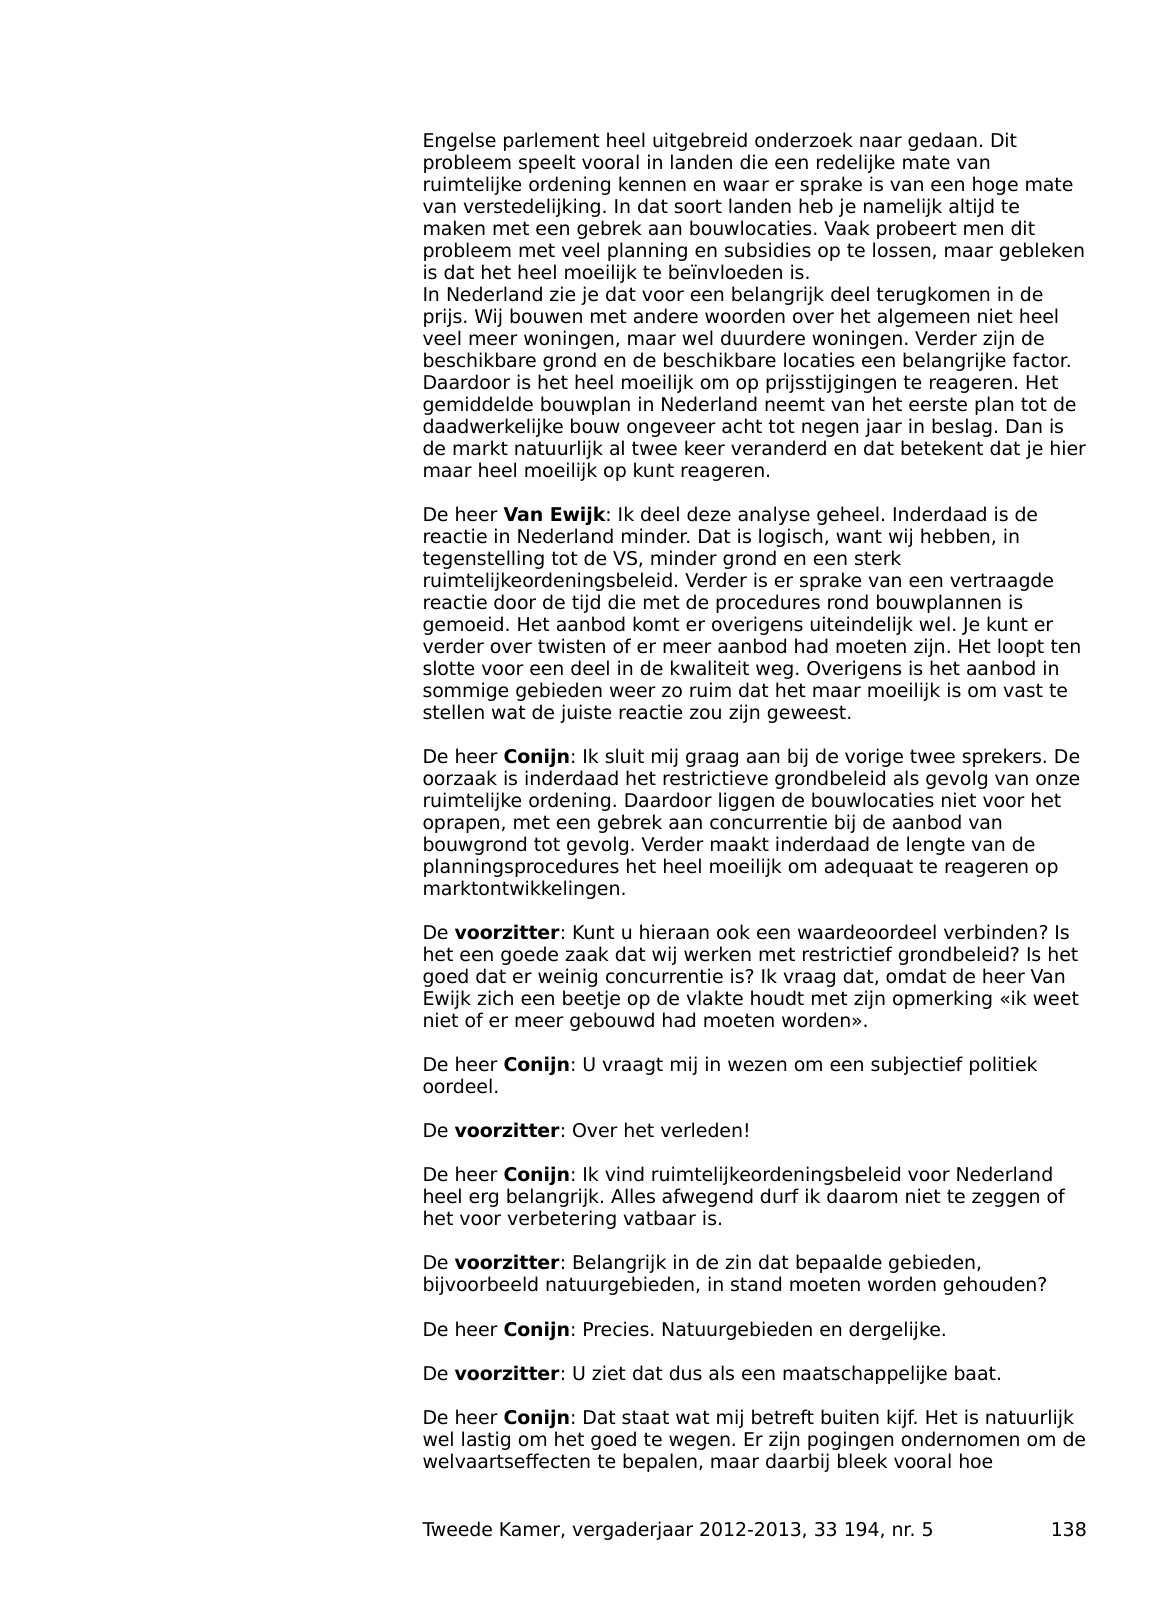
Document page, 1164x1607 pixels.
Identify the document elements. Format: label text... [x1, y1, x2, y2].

text De voorzitter: Belangrijk in de zin dat bepaalde gebieden, bijvoorbeeld natuurgebieden, in stand moeten worden gehouden? [422, 1252, 1087, 1296]
text De heer Conijn: Precies. Natuurgebieden en dergelijke. [422, 1318, 1087, 1340]
text De heer Conijn: Ik sluit mij graag aan bij de vorige twee sprekers. De oorzaak is inderdaad het restrictieve grondbeleid als gevolg van onze ruimtelijke ordening. Daardoor liggen de bouwlocaties niet voor het oprapen, met een gebrek aan concurrentie bij de aanbod van bouwgrond tot gevolg. Verder maakt inderdaad de lengte van de planningsprocedures het heel moeilijk om adequaat te reageren op marktontwikkelingen. [422, 746, 1087, 899]
text De heer Van Ewijk: Ik deel deze analyse geheel. Inderdaad is de reactie in Nederland minder. Dat is logisch, want wij hebben, in tegenstelling tot de VS, minder grond en een sterk ruimtelijkeordeningsbeleid. Verder is er sprake van een vertraagde reactie door de tijd die met de procedures rond bouwplannen is gemoeid. Het aanbod komt er overigens uiteindelijk wel. Je kunt er verder over twisten of er meer aanbod had moeten zijn. Het loopt ten slotte voor een deel in de kwaliteit weg. Overigens is het aanbod in sommige gebieden weer zo ruim dat het maar moeilijk is om vast te stellen wat de juiste reactie zou zijn geweest. [422, 504, 1087, 723]
text De voorzitter: Kunt u hieraan ook een waardeoordeel verbinden? Is het een goede zaak dat wij werken met restrictief grondbeleid? Is het goed dat er weinig concurrentie is? Ik vraag dat, omdat de heer Van Ewijk zich een beetje op de vlakte houdt met zijn opmerking «ik weet niet of er meer gebouwd had moeten worden». [422, 922, 1087, 1032]
text De voorzitter: Over het verleden! [422, 1120, 1087, 1142]
text Engelse parlement heel uitgebreid onderzoek naar gedaan. Dit probleem speelt vooral in landen die een redelijke mate van ruimtelijke ordening kennen en waar er sprake is van een hoge mate van verstedelijking. In dat soort landen heb je namelijk altijd te maken met een gebrek aan bouwlocaties. Vaak probeert men dit probleem met veel planning en subsidies op te lossen, maar gebleken is dat het heel moeilijk te beïnvloeden is. [422, 130, 1087, 284]
text De heer Conijn: U vraagt mij in wezen om een subjectief politiek oordeel. [422, 1054, 1087, 1098]
text In Nederland zie je dat voor een belangrijk deel terugkomen in de prijs. Wij bouwen met andere woorden over het algemeen niet heel veel meer woningen, maar wel duurdere woningen. Verder zijn de beschikbare grond en de beschikbare locaties een belangrijke factor. Daardoor is het heel moeilijk om op prijsstijgingen te reageren. Het gemiddelde bouwplan in Nederland neemt van het eerste plan tot de daadwerkelijke bouw ongeveer acht tot negen jaar in beslag. Dan is de markt natuurlijk al twee keer veranderd en dat betekent dat je hier maar heel moeilijk op kunt reageren. [422, 284, 1087, 482]
text De voorzitter: U ziet dat dus als een maatschappelijke baat. [422, 1363, 1087, 1384]
text De heer Conijn: Ik vind ruimtelijkeordeningsbeleid voor Nederland heel erg belangrijk. Alles afwegend durf ik daarom niet te zeggen of het voor verbetering vatbaar is. [422, 1164, 1087, 1230]
text De heer Conijn: Dat staat wat mij betreft buiten kijf. Het is natuurlijk wel lastig om het goed te wegen. Er zijn pogingen ondernomen om de welvaartseffecten te bepalen, maar daarbij bleek vooral hoe [422, 1407, 1087, 1473]
